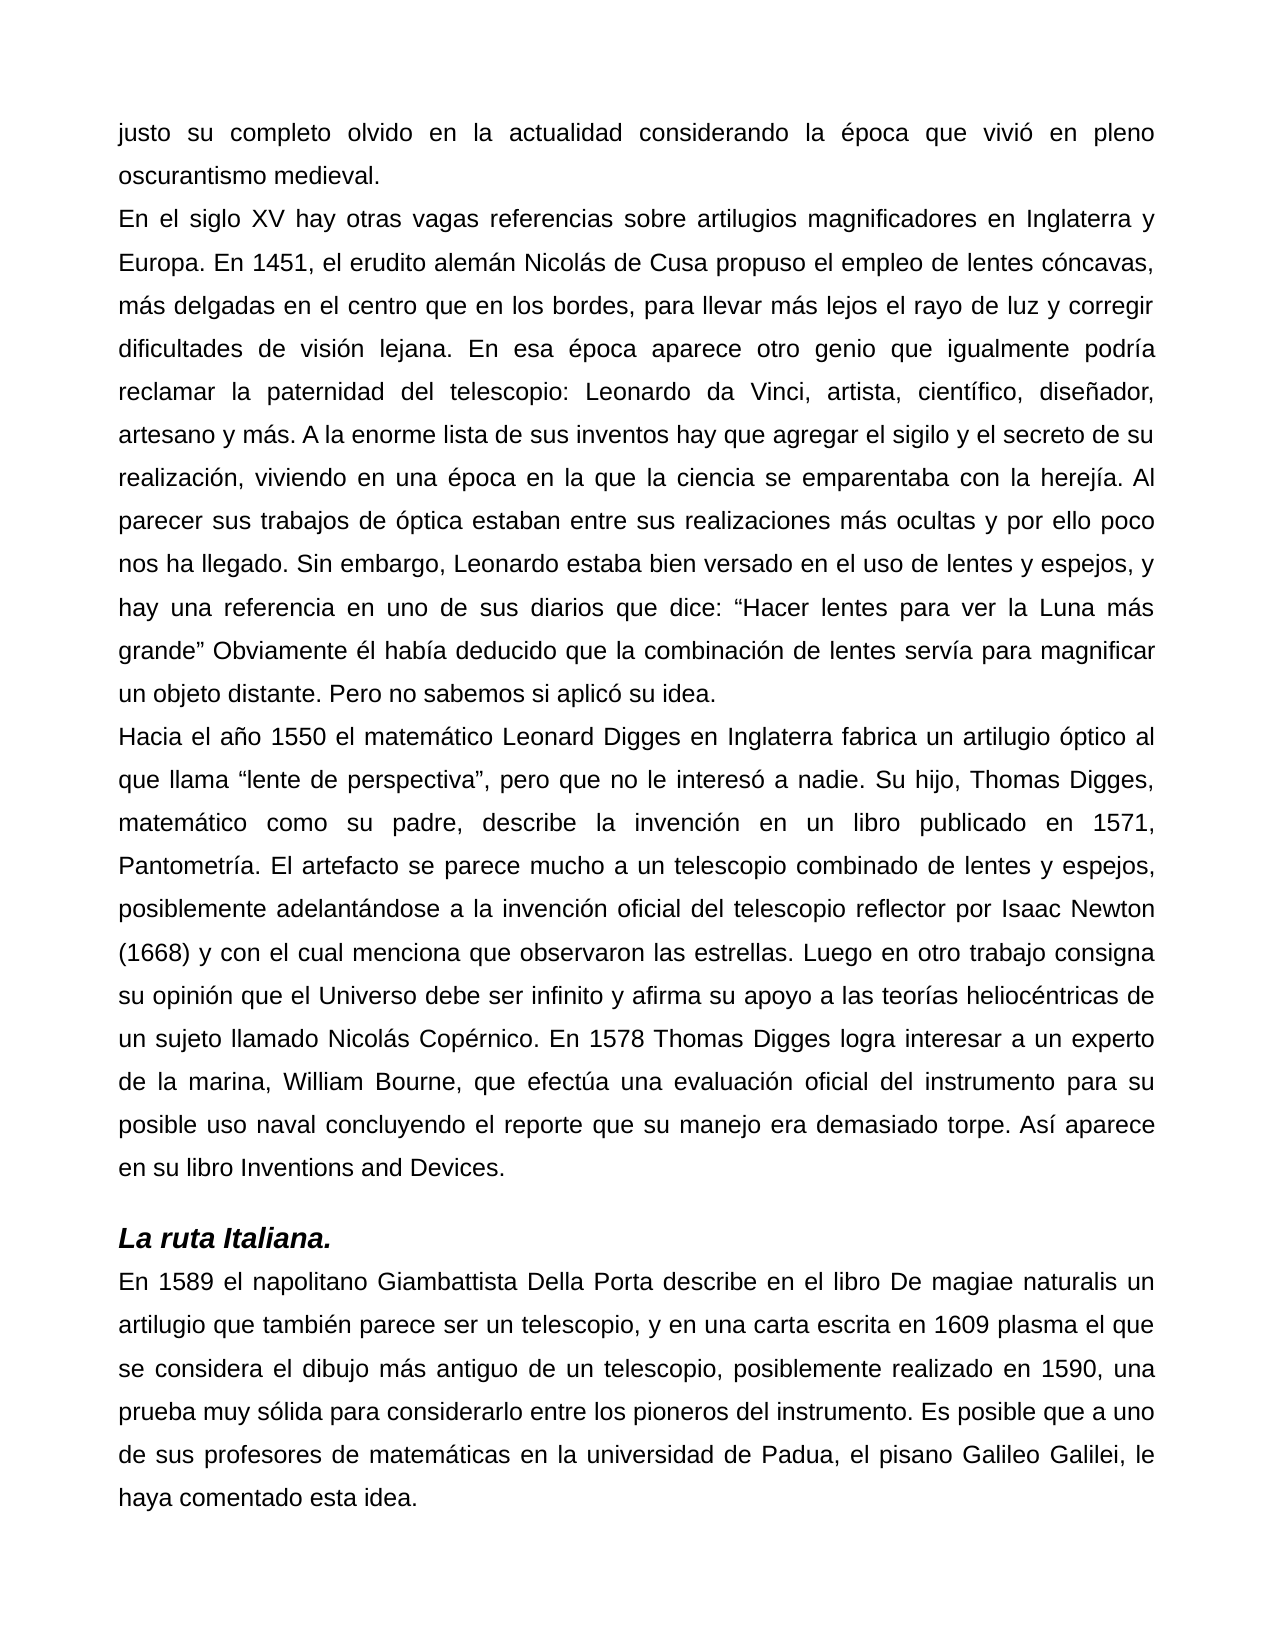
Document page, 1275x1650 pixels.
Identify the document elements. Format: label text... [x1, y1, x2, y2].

text En el siglo XV hay otras vagas referencias sobre artilugios magnificadores en Inglaterra y Europa. En 1451, el erudito alemán Nicolás de Cusa propuso el empleo de lentes cóncavas, más delgadas en el centro que en los bordes, para llevar más lejos el rayo de luz y corregir dificultades de visión lejana. En esa época aparece otro genio que igualmente podría reclamar la paternidad del telescopio: Leonardo da Vinci, artista, científico, diseñador, artesano y más. A la enorme lista de sus inventos hay que agregar el sigilo y el secreto de su realización, viviendo en una época en la que la ciencia se emparentaba con la herejía. Al parecer sus trabajos de óptica estaban entre sus realizaciones más ocultas y por ello poco nos ha llegado. Sin embargo, Leonardo estaba bien versado en el uso de lentes y espejos, y hay una referencia en uno de sus diarios que dice: “Hacer lentes para ver la Luna más grande” Obviamente él había deducido que la combinación de lentes servía para magnificar un objeto distante. Pero no sabemos si aplicó su idea. [118, 204, 1157, 707]
text justo su completo olvido en la actualidad considerando la época que vivió en pleno oscurantismo medieval. [118, 118, 1157, 190]
subtitle La ruta Italiana. [118, 1221, 1157, 1255]
text Hacia el año 1550 el matemático Leonard Digges en Inglaterra fabrica un artilugio óptico al que llama “lente de perspectiva”, pero que no le interesó a nadie. Su hijo, Thomas Digges, matemático como su padre, describe la invención en un libro publicado en 1571, Pantometría. El artefacto se parece mucho a un telescopio combinado de lentes y espejos, posiblemente adelantándose a la invención oficial del telescopio reflector por Isaac Newton (1668) y con el cual menciona que observaron las estrellas. Luego en otro trabajo consigna su opinión que el Universo debe ser infinito y afirma su apoyo a las teorías heliocéntricas de un sujeto llamado Nicolás Copérnico. En 1578 Thomas Digges logra interesar a un experto de la marina, William Bourne, que efectúa una evaluación oficial del instrumento para su posible uso naval concluyendo el reporte que su manejo era demasiado torpe. Así aparece en su libro Inventions and Devices. [118, 722, 1157, 1182]
text En 1589 el napolitano Giambattista Della Porta describe en el libro De magiae naturalis un artilugio que también parece ser un telescopio, y en una carta escrita en 1609 plasma el que se considera el dibujo más antiguo de un telescopio, posiblemente realizado en 1590, una prueba muy sólida para considerarlo entre los pioneros del instrumento. Es posible que a uno de sus profesores de matemáticas en la universidad de Padua, el pisano Galileo Galilei, le haya comentado esta idea. [118, 1267, 1157, 1512]
